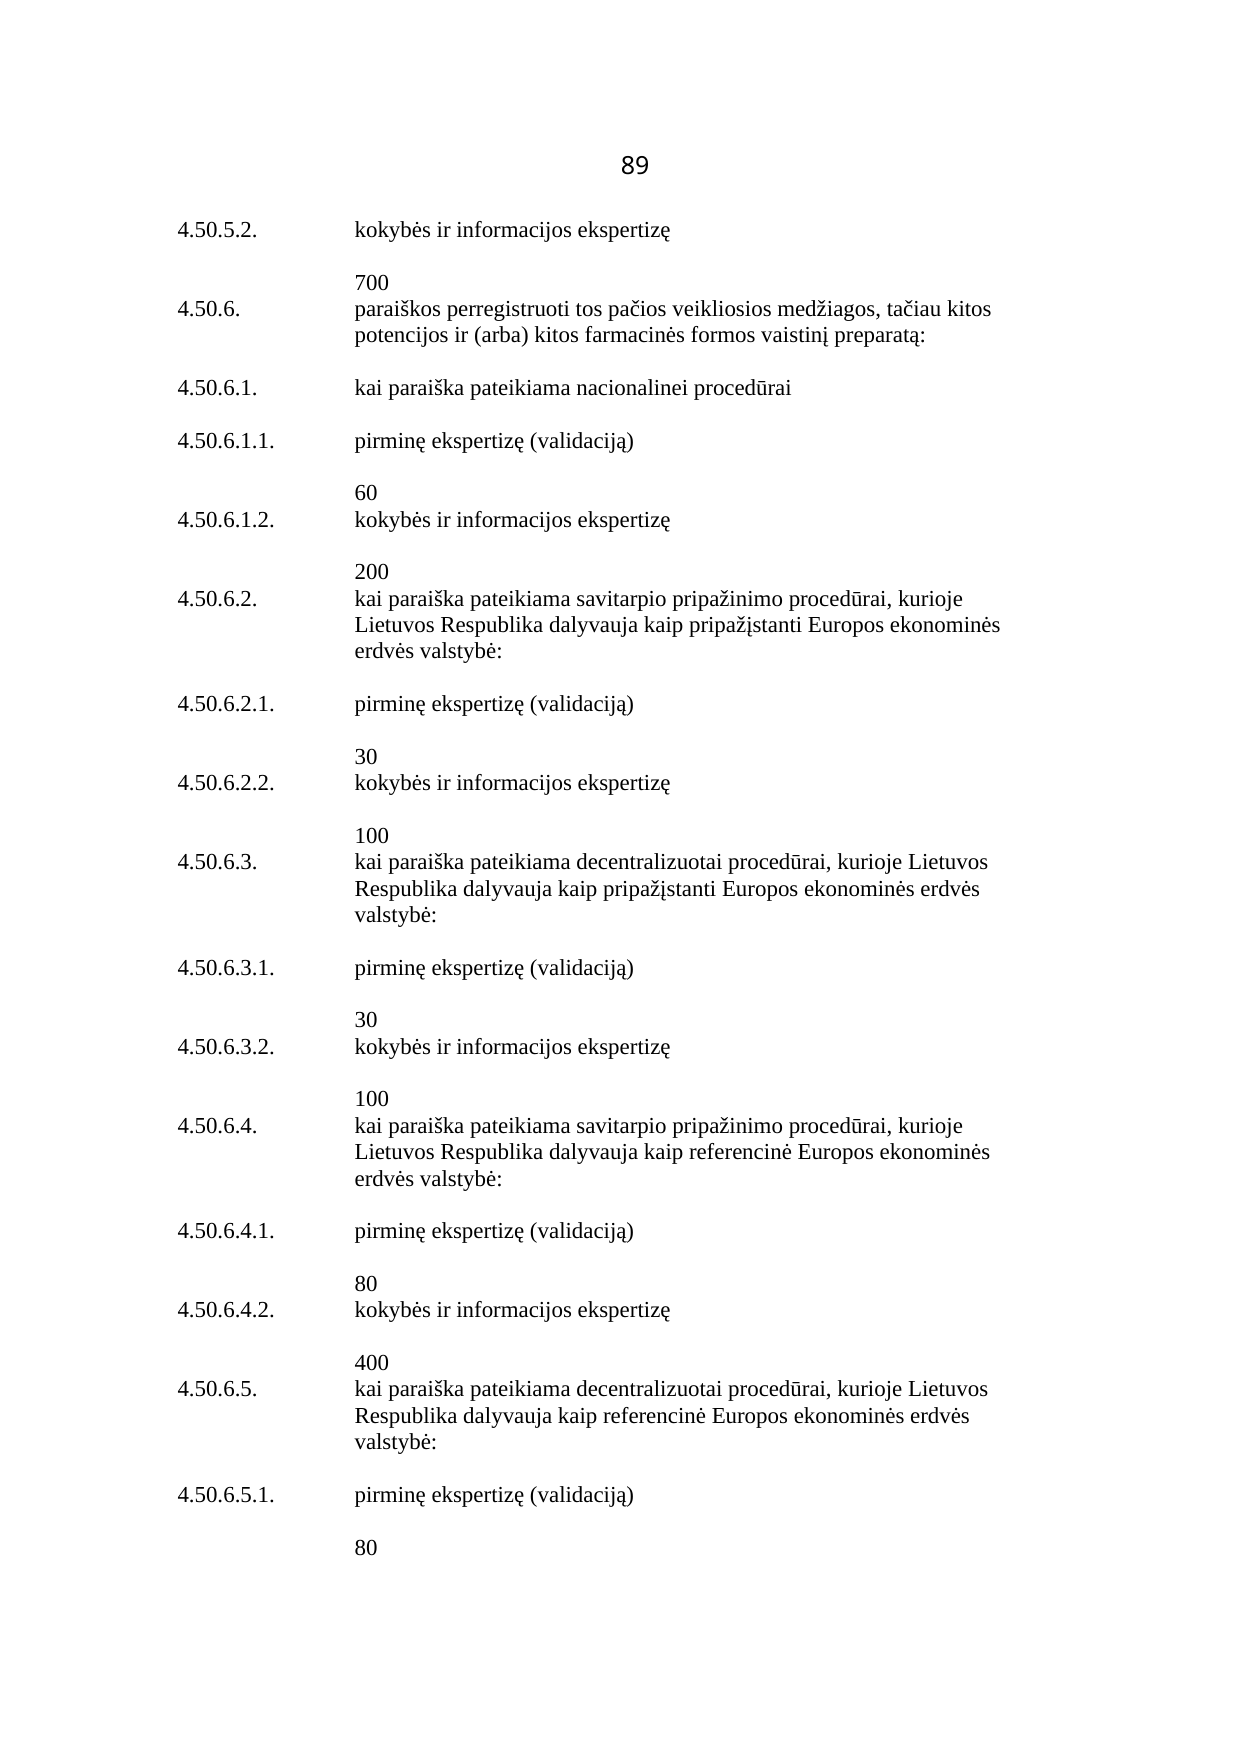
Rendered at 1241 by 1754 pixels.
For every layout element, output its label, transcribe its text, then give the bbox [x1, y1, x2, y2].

text 4.50.6.2. kai paraiška pateikiama savitarpio pripažinimo procedūrai, kurioje Lietuvos Respublika dalyvauja kaip pripažįstanti Europos ekonominės erdvės valstybė: [177, 585, 1004, 690]
text 4.50.6.5.1. pirminę ekspertizę (validaciją) 80 [177, 1481, 1004, 1560]
text 4.50.6.4.1. pirminę ekspertizę (validaciją) 80 [177, 1217, 1004, 1296]
text 4.50.6.5. kai paraiška pateikiama decentralizuotai procedūrai, kurioje Lietuvos Respublika dalyvauja kaip referencinė Europos ekonominės erdvės valstybė: [177, 1375, 1004, 1481]
text 4.50.6. paraiškos perregistruoti tos pačios veikliosios medžiagos, tačiau kitos potencijos ir (arba) kitos farmacinės formos vaistinį preparatą: [177, 295, 1004, 374]
text 4.50.6.3.1. pirminę ekspertizę (validaciją) 30 [177, 954, 1004, 1033]
text 4.50.6.3. kai paraiška pateikiama decentralizuotai procedūrai, kurioje Lietuvos Respublika dalyvauja kaip pripažįstanti Europos ekonominės erdvės valstybė: [177, 848, 1004, 954]
text 4.50.6.3.2. kokybės ir informacijos ekspertizę 100 [177, 1033, 1004, 1112]
text 4.50.6.1. kai paraiška pateikiama nacionalinei procedūrai [177, 374, 1004, 427]
text 4.50.6.4. kai paraiška pateikiama savitarpio pripažinimo procedūrai, kurioje Lietuvos Respublika dalyvauja kaip referencinė Europos ekonominės erdvės valstybė: [177, 1112, 1004, 1217]
text 4.50.6.2.1. pirminę ekspertizę (validaciją) 30 [177, 690, 1004, 769]
text 4.50.6.4.2. kokybės ir informacijos ekspertizę 400 [177, 1296, 1004, 1375]
text 4.50.5.2. kokybės ir informacijos ekspertizę 700 [177, 216, 1004, 295]
text 4.50.6.1.2. kokybės ir informacijos ekspertizę 200 [177, 506, 1004, 585]
text 4.50.6.2.2. kokybės ir informacijos ekspertizę 100 [177, 769, 1004, 848]
text 4.50.6.1.1. pirminę ekspertizę (validaciją) 60 [177, 427, 1004, 506]
